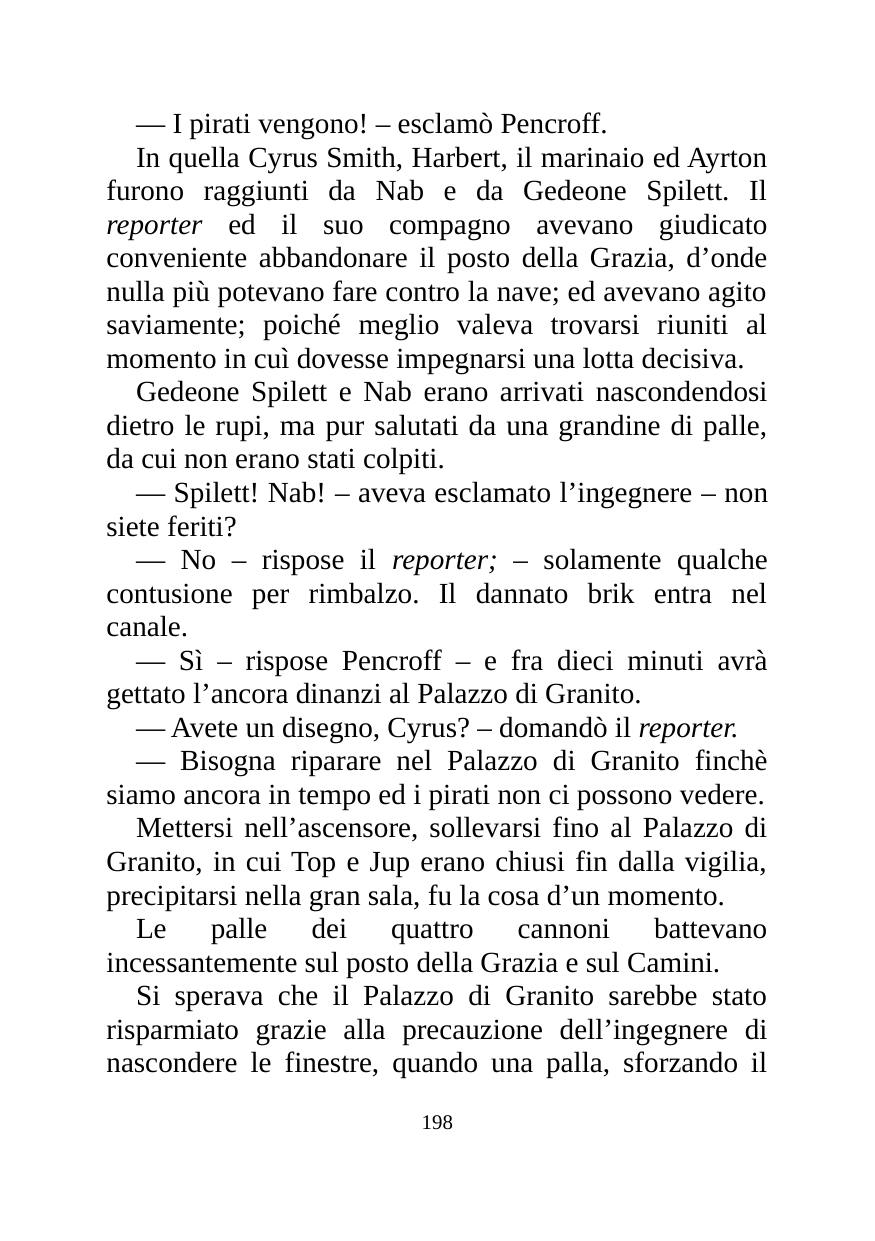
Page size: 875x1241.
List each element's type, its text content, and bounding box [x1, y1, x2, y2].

text — Avete un disegno, Cyrus? – domandò il reporter. [106, 710, 768, 743]
text Si sperava che il Palazzo di Granito sarebbe stato risparmiato grazie alla precauzione dell’ingegnere di nascondere le finestre, quando una palla, sforzando il [106, 978, 768, 1079]
text — Bisogna riparare nel Palazzo di Granito finchè siamo ancora in tempo ed i pirati non ci possono vedere. [106, 743, 768, 811]
text Mettersi nell’ascensore, sollevarsi fino al Palazzo di Granito, in cui Top e Jup erano chiusi fin dalla vigilia, precipitarsi nella gran sala, fu la cosa d’un momento. [106, 811, 768, 911]
text Le palle dei quattro cannoni battevano incessantemente sul posto della Grazia e sul Camini. [106, 911, 768, 978]
text Gedeone Spilett e Nab erano arrivati nascondendosi dietro le rupi, ma pur salutati da una grandine di palle, da cui non erano stati colpiti. [106, 374, 768, 475]
text — No – rispose il reporter; – solamente qualche contusione per rimbalzo. Il dannato brik entra nel canale. [106, 542, 768, 643]
text — Spilett! Nab! – aveva esclamato l’ingegnere – non siete feriti? [106, 475, 768, 542]
text — I pirati vengono! – esclamò Pencroff. [106, 106, 768, 140]
text — Sì – rispose Pencroff – e fra dieci minuti avrà gettato l’ancora dinanzi al Palazzo di Granito. [106, 643, 768, 710]
text In quella Cyrus Smith, Harbert, il marinaio ed Ayrton furono raggiunti da Nab e da Gedeone Spilett. Il reporter ed il suo compagno avevano giudicato conveniente abbandonare il posto della Grazia, d’onde nulla più potevano fare contro la nave; ed avevano agito saviamente; poiché meglio valeva trovarsi riuniti al momento in cuì dovesse impegnarsi una lotta decisiva. [106, 140, 768, 374]
